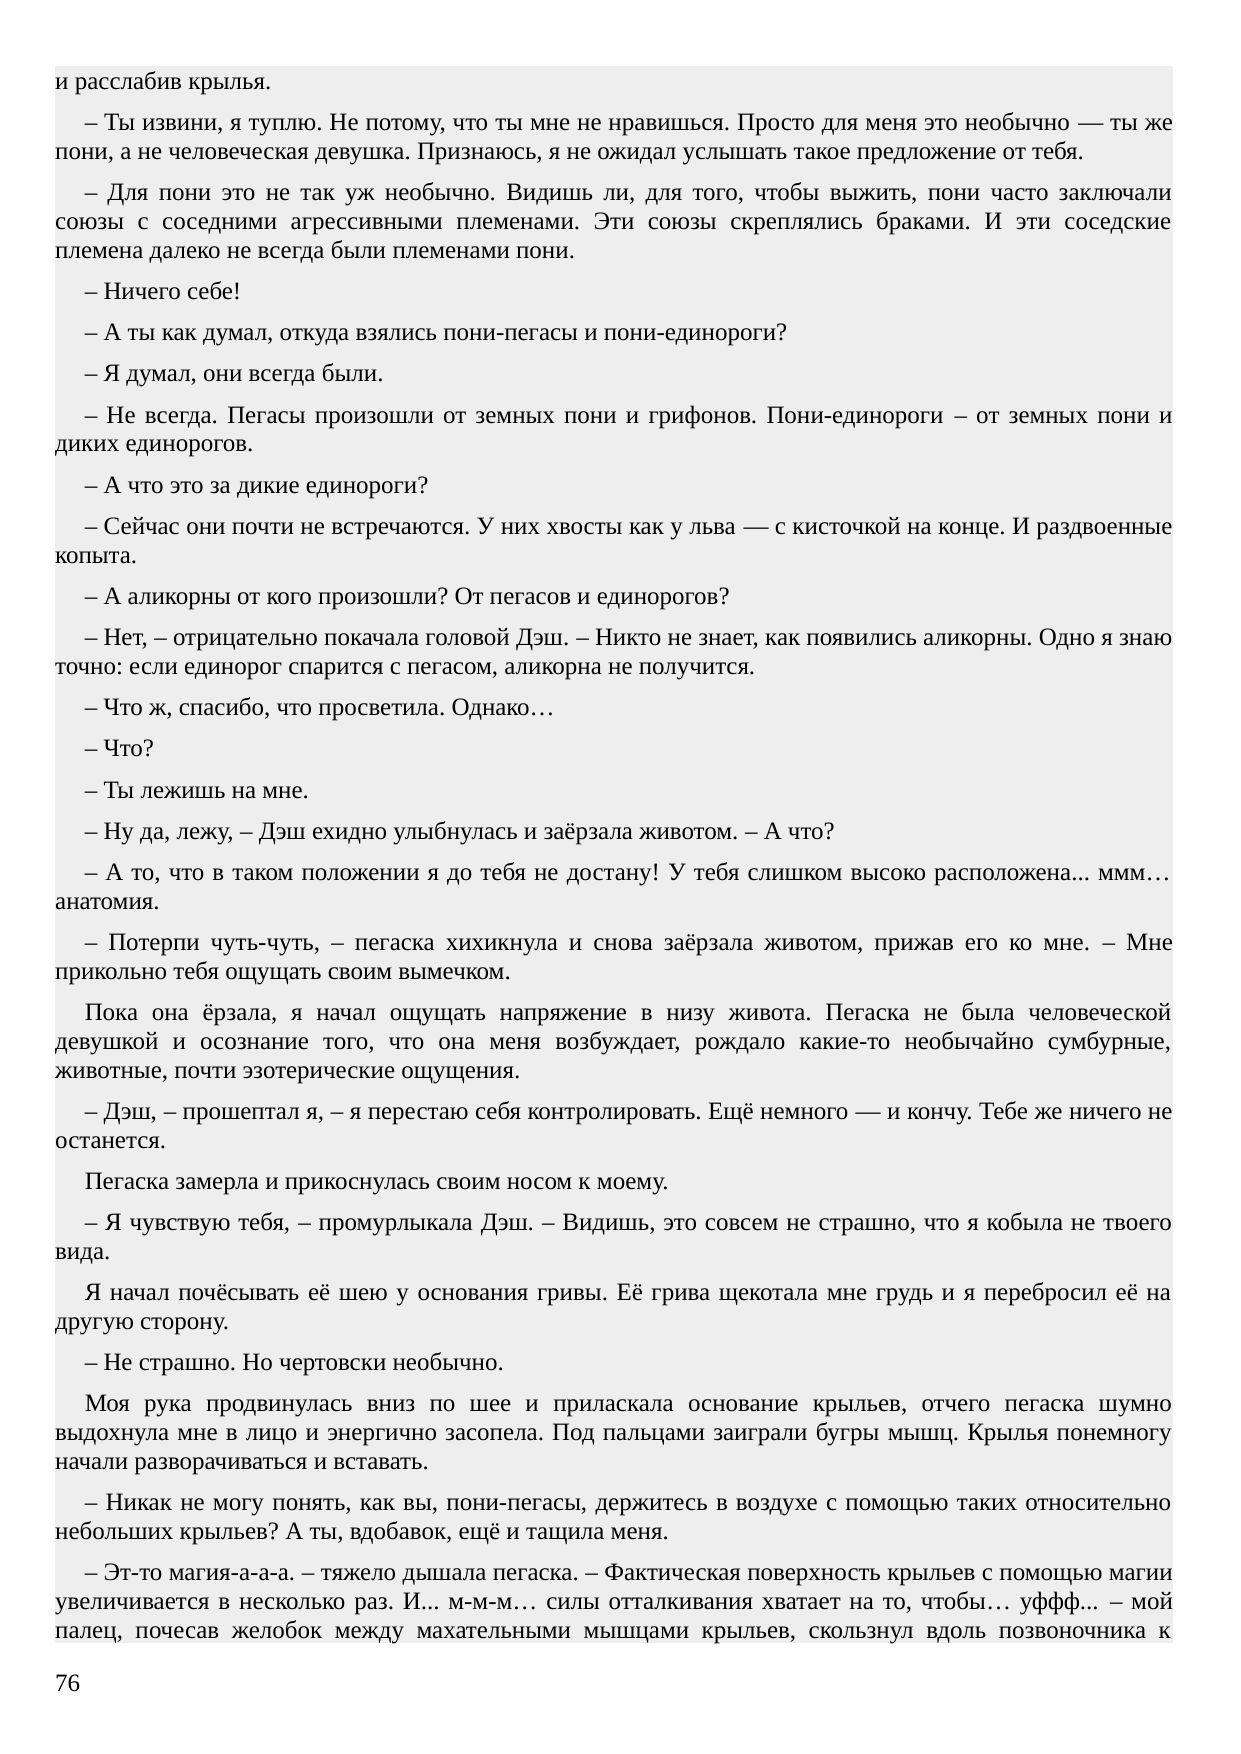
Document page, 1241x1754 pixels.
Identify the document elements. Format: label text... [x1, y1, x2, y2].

text – А что это за дикие единороги? [55, 470, 1173, 498]
text – Что ж, спасибо, что просветила. Однако… [55, 692, 1173, 721]
text – Дэш, – прошептал я, – я перестаю себя контролировать. Ещё немного — и кончу. Тебе же ничего не останется. [55, 1096, 1173, 1153]
text – Не страшно. Но чертовски необычно. [55, 1347, 1173, 1376]
text – Эт-то магия-а-а-а. – тяжело дышала пегаска. – Фактическая поверхность крыльев с помощью магии увеличивается в несколько раз. И... м-м-м… силы отталкивания хватает на то, чтобы… уффф... – мой палец, почесав желобок между махательными мышцами крыльев, скользнул вдоль позвоночника к [55, 1557, 1173, 1643]
text – Ты лежишь на мне. [55, 775, 1173, 803]
text – Я думал, они всегда были. [55, 358, 1173, 387]
text – А ты как думал, откуда взялись пони-пегасы и пони-единороги? [55, 317, 1173, 346]
text – Ничего себе! [55, 276, 1173, 305]
text – Никак не могу понять, как вы, пони-пегасы, держитесь в воздухе с помощью таких относительно небольших крыльев? А ты, вдобавок, ещё и тащила меня. [55, 1487, 1173, 1545]
text – Сейчас они почти не встречаются. У них хвосты как у льва — с кисточкой на конце. И раздвоенные копыта. [55, 511, 1173, 568]
text – А аликорны от кого произошли? От пегасов и единорогов? [55, 581, 1173, 610]
text Пегаска замерла и прикоснулась своим носом к моему. [55, 1166, 1173, 1195]
text – Ты извини, я туплю. Не потому, что ты мне не нравишься. Просто для меня это необычно — ты же пони, а не человеческая девушка. Признаюсь, я не ожидал услышать такое предложение от тебя. [55, 107, 1173, 165]
text Я начал почёсывать её шею у основания гривы. Её грива щекотала мне грудь и я перебросил её на другую сторону. [55, 1277, 1173, 1335]
text – Не всегда. Пегасы произошли от земных пони и грифонов. Пони-единороги – от земных пони и диких единорогов. [55, 400, 1173, 457]
text – Я чувствую тебя, – промурлыкала Дэш. – Видишь, это совсем не страшно, что я кобыла не твоего вида. [55, 1207, 1173, 1265]
text – Ну да, лежу, – Дэш ехидно улыбнулась и заёрзала животом. – А что? [55, 816, 1173, 845]
text – Нет, – отрицательно покачала головой Дэш. – Никто не знает, как появились аликорны. Одно я знаю точно: если единорог спарится с пегасом, аликорна не получится. [55, 622, 1173, 680]
text Моя рука продвинулась вниз по шее и приласкала основание крыльев, отчего пегаска шумно выдохнула мне в лицо и энергично засопела. Под пальцами заиграли бугры мышц. Крылья понемногу начали разворачиваться и вставать. [55, 1388, 1173, 1475]
text Пока она ёрзала, я начал ощущать напряжение в низу живота. Пегаска не была человеческой девушкой и осознание того, что она меня возбуждает, рождало какие-то необычайно сумбурные, животные, почти эзотерические ощущения. [55, 997, 1173, 1083]
text – Что? [55, 733, 1173, 762]
text и расслабив крылья. [55, 66, 1173, 95]
text – Для пони это не так уж необычно. Видишь ли, для того, чтобы выжить, пони часто заключали союзы с соседними агрессивными племенами. Эти союзы скреплялись браками. И эти соседские племена далеко не всегда были племенами пони. [55, 177, 1173, 263]
text – Потерпи чуть-чуть, – пегаска хихикнула и снова заёрзала животом, прижав его ко мне. – Мне прикольно тебя ощущать своим вымечком. [55, 927, 1173, 985]
text – А то, что в таком положении я до тебя не достану! У тебя слишком высоко расположена... ммм… анатомия. [55, 857, 1173, 915]
